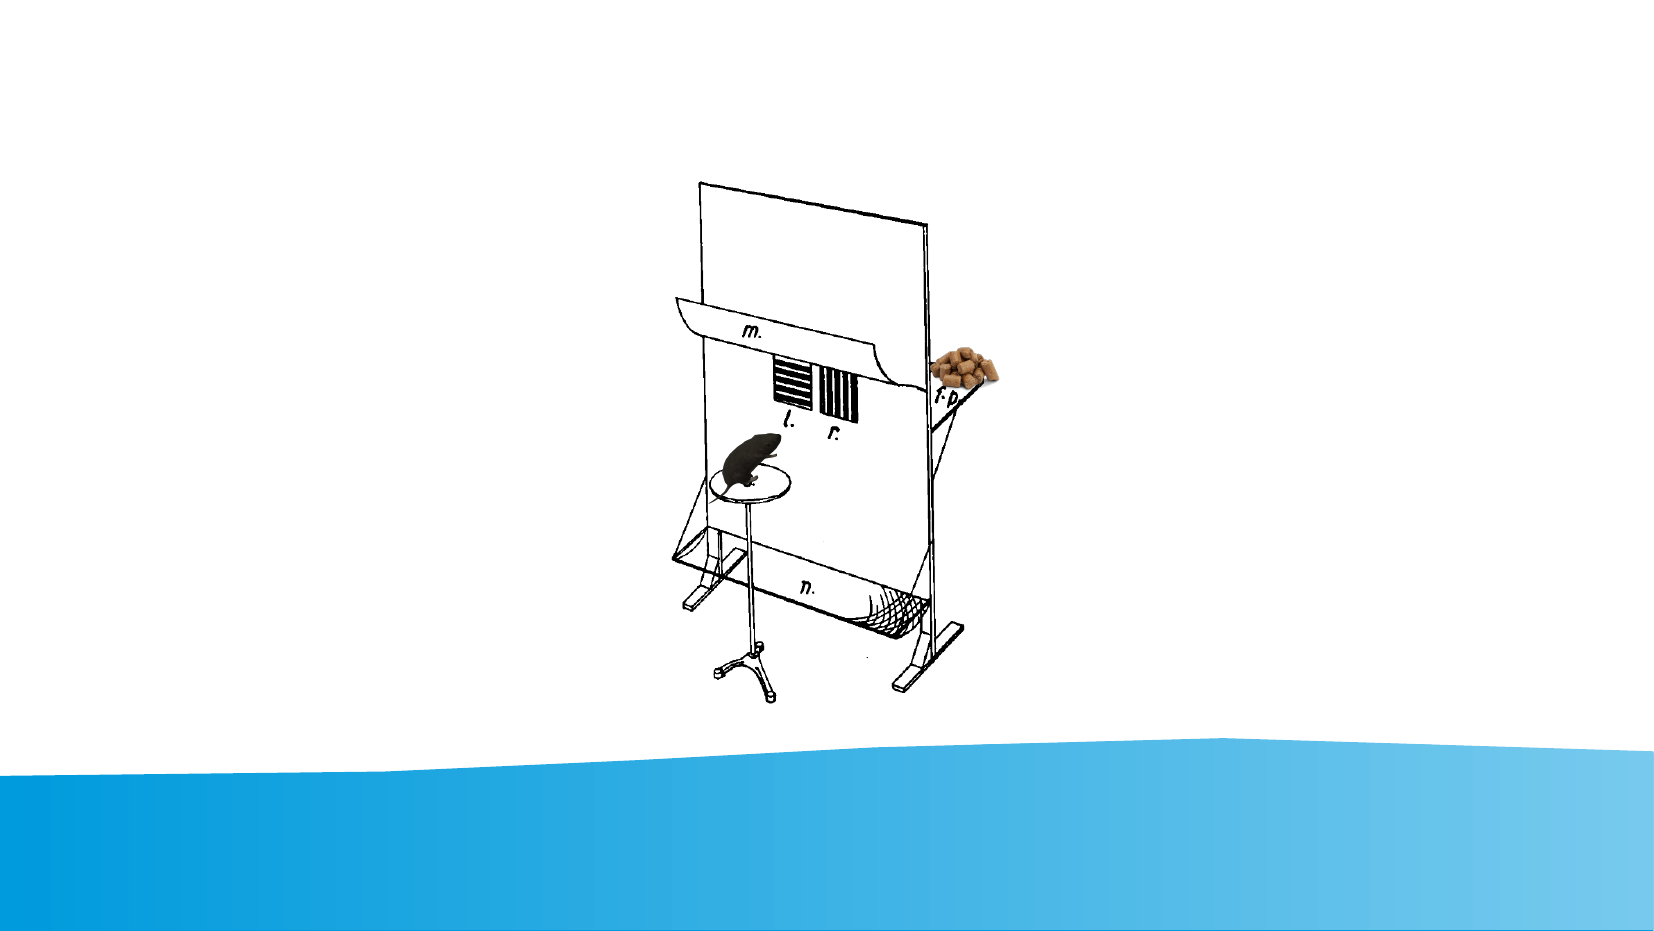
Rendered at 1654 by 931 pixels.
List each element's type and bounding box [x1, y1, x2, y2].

picture [668, 177, 1000, 706]
